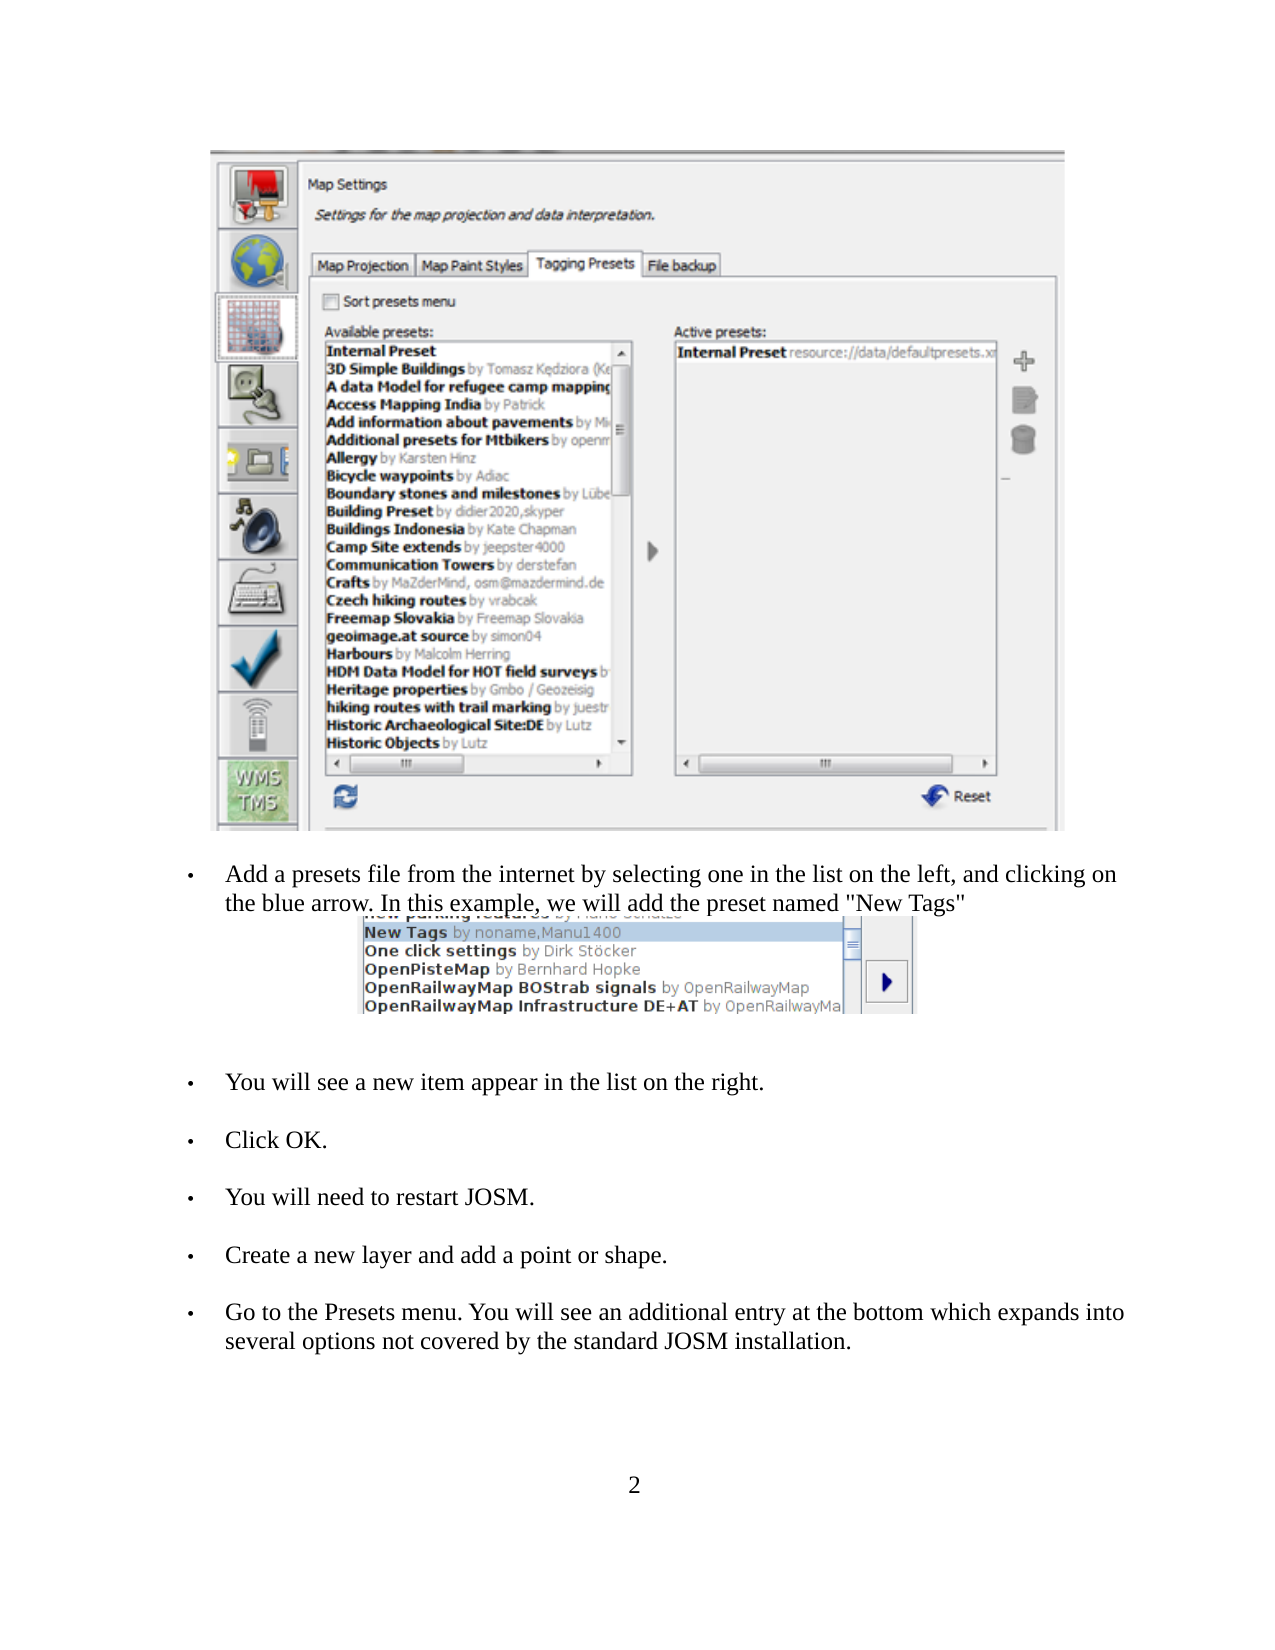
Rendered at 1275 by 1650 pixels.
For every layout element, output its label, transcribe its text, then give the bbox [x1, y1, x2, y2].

list You will need to restart JOSM. [187, 1182, 1125, 1240]
list Go to the Presets menu. You will see an additional entry at the bottom which expands into several options not covered by the standard JOSM installation. [187, 1297, 1125, 1355]
picture [357, 916, 918, 1014]
list You will see a new item appear in the list on the right. [187, 1067, 1125, 1125]
picture [210, 150, 1065, 831]
list Add a presets file from the internet by selecting one in the list on the left, and clicking on the blue arrow. In this example, we will add the preset named "New Tags" [187, 859, 1125, 916]
list Create a new layer and add a point or shape. [187, 1240, 1125, 1297]
list Click OK. [187, 1125, 1125, 1182]
